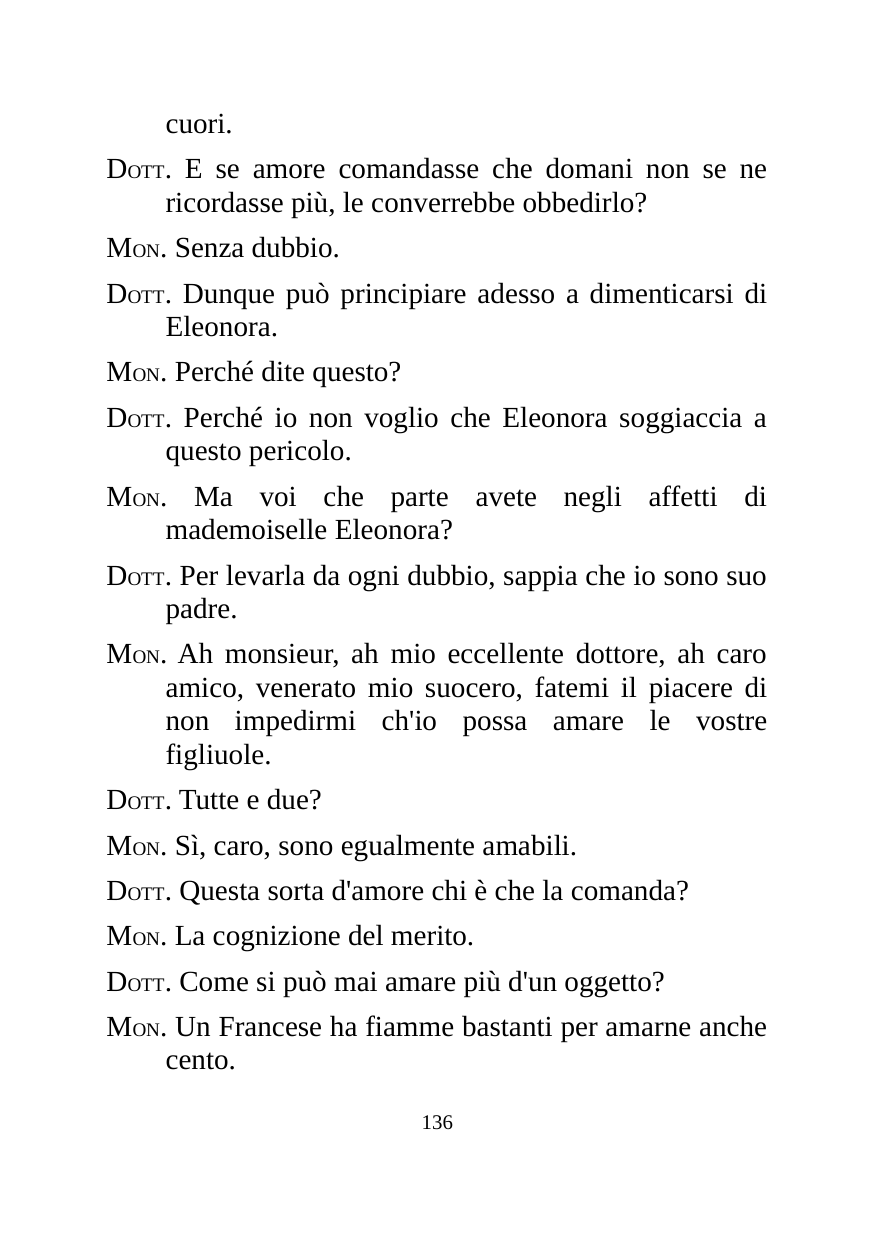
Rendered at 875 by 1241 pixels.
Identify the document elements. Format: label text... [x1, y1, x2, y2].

text Mon. Un Francese ha fiamme bastanti per amarne anche cento. [106, 1009, 768, 1076]
text Dott. E se amore comandasse che domani non se ne ricordasse più, le converrebbe obbedirlo? [106, 152, 768, 219]
text cuori. [106, 106, 768, 140]
text Mon. Sì, caro, sono egualmente amabili. [106, 828, 768, 861]
text Dott. Dunque può principiare adesso a dimenticarsi di Eleonora. [106, 276, 768, 343]
text Dott. Per levarla da ogni dubbio, sappia che io sono suo padre. [106, 558, 768, 625]
text Mon. Perché dite questo? [106, 354, 768, 388]
text Mon. Ma voi che parte avete negli affetti di mademoiselle Eleonora? [106, 479, 768, 546]
text Dott. Questa sorta d'amore chi è che la comanda? [106, 873, 768, 907]
text Mon. Senza dubbio. [106, 230, 768, 264]
text Mon. Ah monsieur, ah mio eccellente dottore, ah caro amico, venerato mio suocero, fatemi il piacere di non impedirmi ch'io possa amare le vostre figliuole. [106, 636, 768, 771]
text Mon. La cognizione del merito. [106, 918, 768, 952]
text Dott. Come si può mai amare più d'un oggetto? [106, 964, 768, 997]
text Dott. Perché io non voglio che Eleonora soggiaccia a questo pericolo. [106, 400, 768, 467]
text Dott. Tutte e due? [106, 782, 768, 816]
